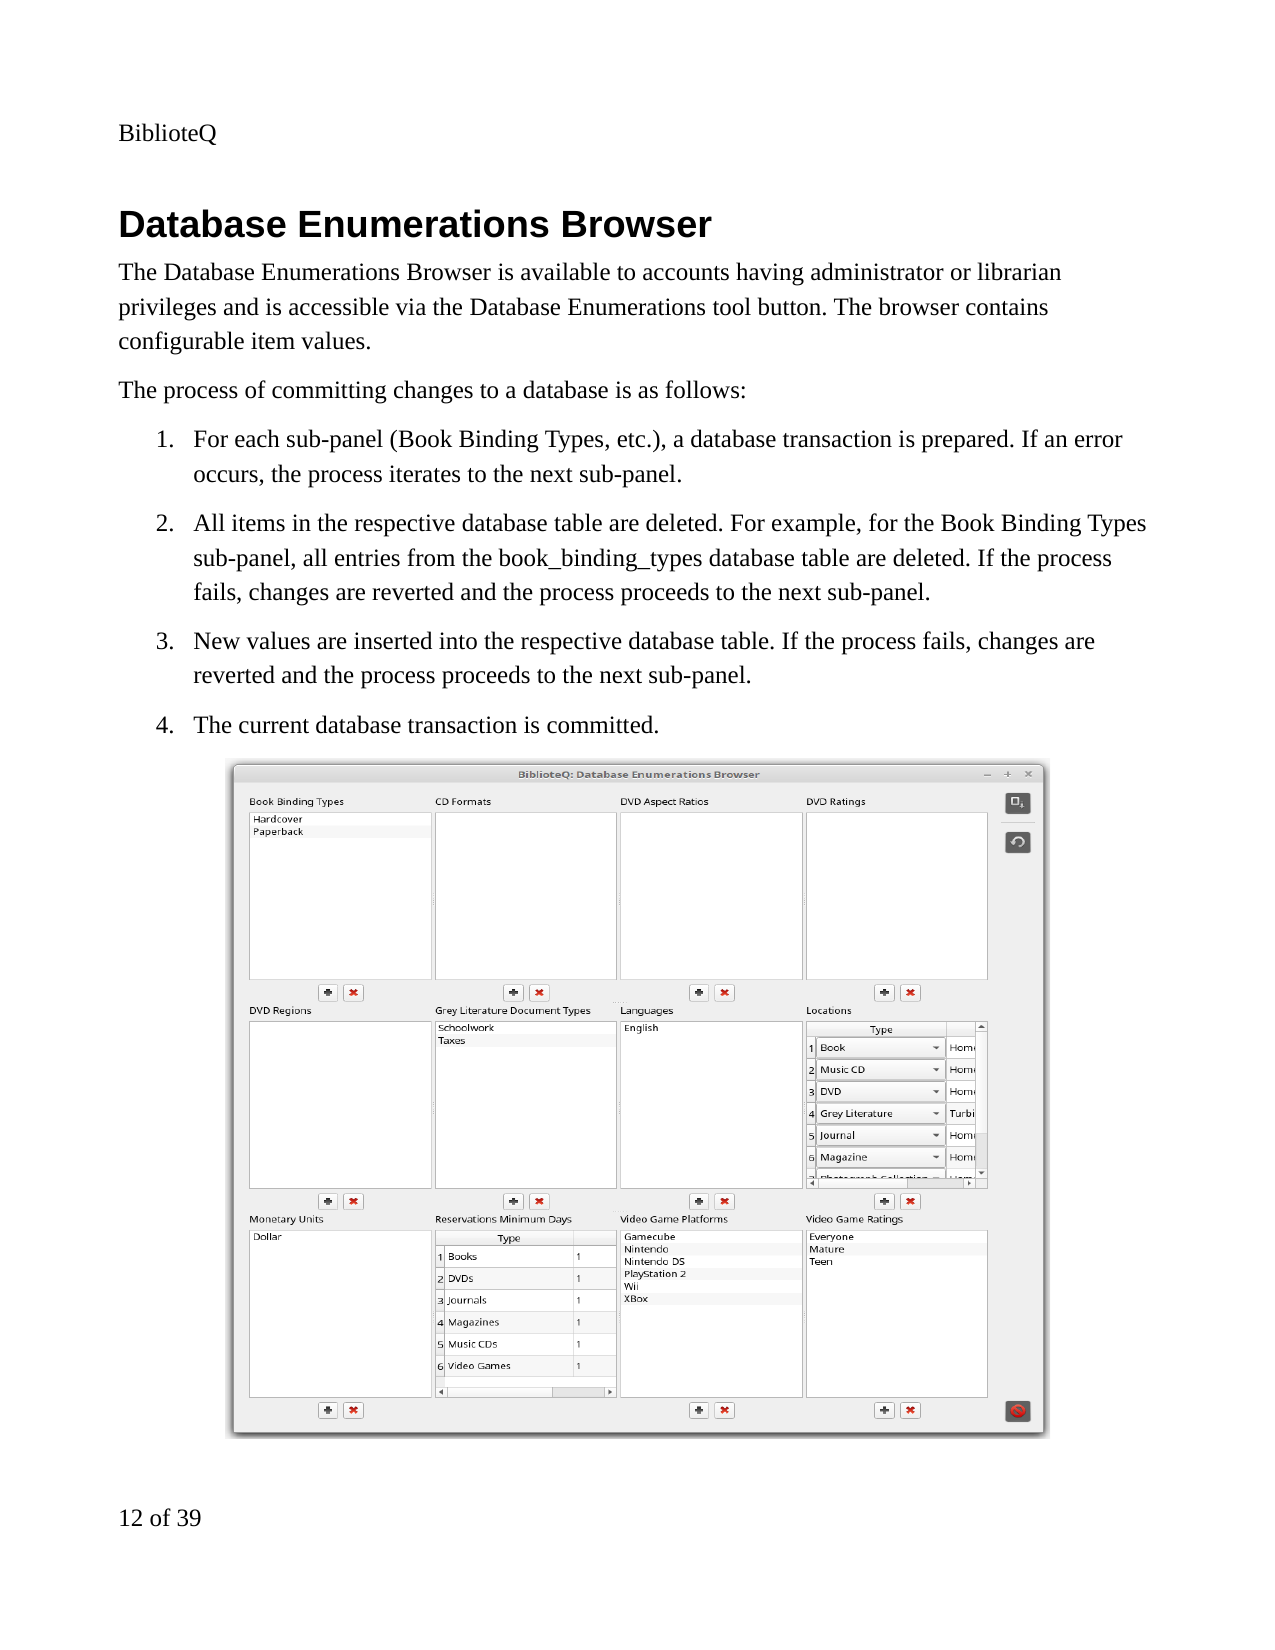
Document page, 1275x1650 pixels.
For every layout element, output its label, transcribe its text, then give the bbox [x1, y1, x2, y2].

picture [225, 758, 1050, 1439]
list All items in the respective database table are deleted. For example, for the Book Binding Types sub-panel, all entries from the book_binding_types database table are deleted. If the process fails, changes are reverted and the process proceeds to the next sub-panel. [156, 508, 1157, 606]
list The current database transaction is committed. [156, 710, 1157, 738]
list New values are inserted into the respective database table. If the process fails, changes are reverted and the process proceeds to the next sub-panel. [156, 626, 1157, 689]
text The process of committing changes to a database is as follows: [118, 376, 1157, 404]
list For each sub-panel (Book Binding Types, etc.), a database transaction is prepared. If an error occurs, the process iterates to the next sub-panel. [156, 424, 1157, 488]
subtitle Database Enumerations Browser [118, 201, 1157, 245]
text The Database Enumerations Browser is available to accounts having administrator or librarian privileges and is accessible via the Database Enumerations tool button. The browser contains configurable item values. [118, 257, 1157, 355]
